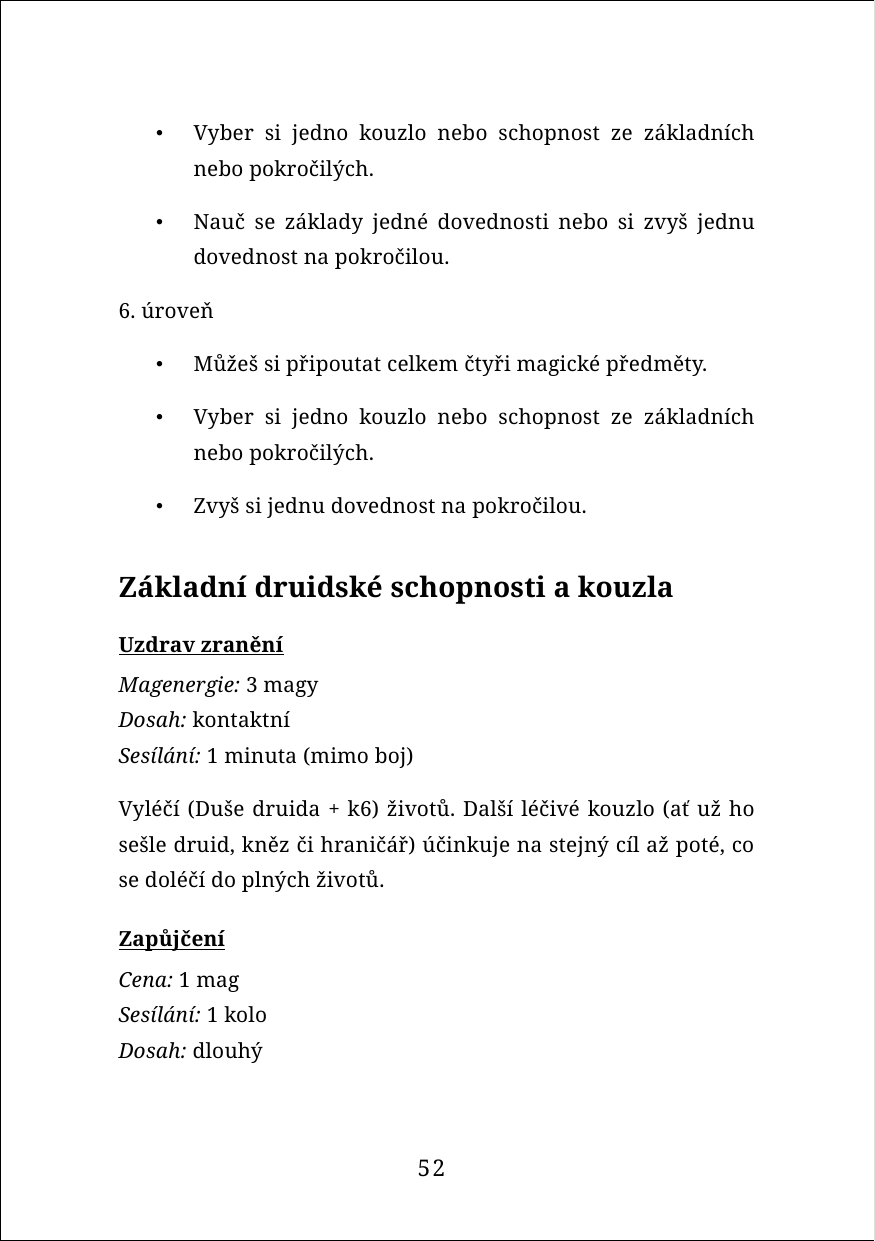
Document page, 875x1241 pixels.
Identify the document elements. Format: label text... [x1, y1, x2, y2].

list Zvyš si jednu dovednost na pokročilou. [156, 491, 756, 519]
subtitle Zapůjčení [118, 924, 756, 953]
list Můžeš si připoutat celkem čtyři magické předměty. [156, 349, 756, 377]
list Vyber si jedno kouzlo nebo schopnost ze základních nebo pokročilých. [156, 118, 756, 182]
list Vyber si jedno kouzlo nebo schopnost ze základních nebo pokročilých. [156, 402, 756, 466]
text Magenergie: 3 magy Dosah: kontaktní Sesílání: 1 minuta (mimo boj) [118, 670, 756, 769]
subtitle Základní druidské schopnosti a kouzla [118, 568, 756, 606]
text Cena: 1 mag Sesílání: 1 kolo Dosah: dlouhý [118, 965, 756, 1064]
subtitle Uzdrav zranění [118, 630, 756, 658]
text 6. úroveň [118, 296, 756, 324]
list Nauč se základy jedné dovednosti nebo si zvyš jednu dovednost na pokročilou. [156, 207, 756, 271]
text Vyléčí (Duše druida + k6) životů. Další léčivé kouzlo (ať už ho sešle druid, kněz či hraničář) účinkuje na stejný cíl až poté, co se doléčí do plných životů. [118, 794, 756, 894]
